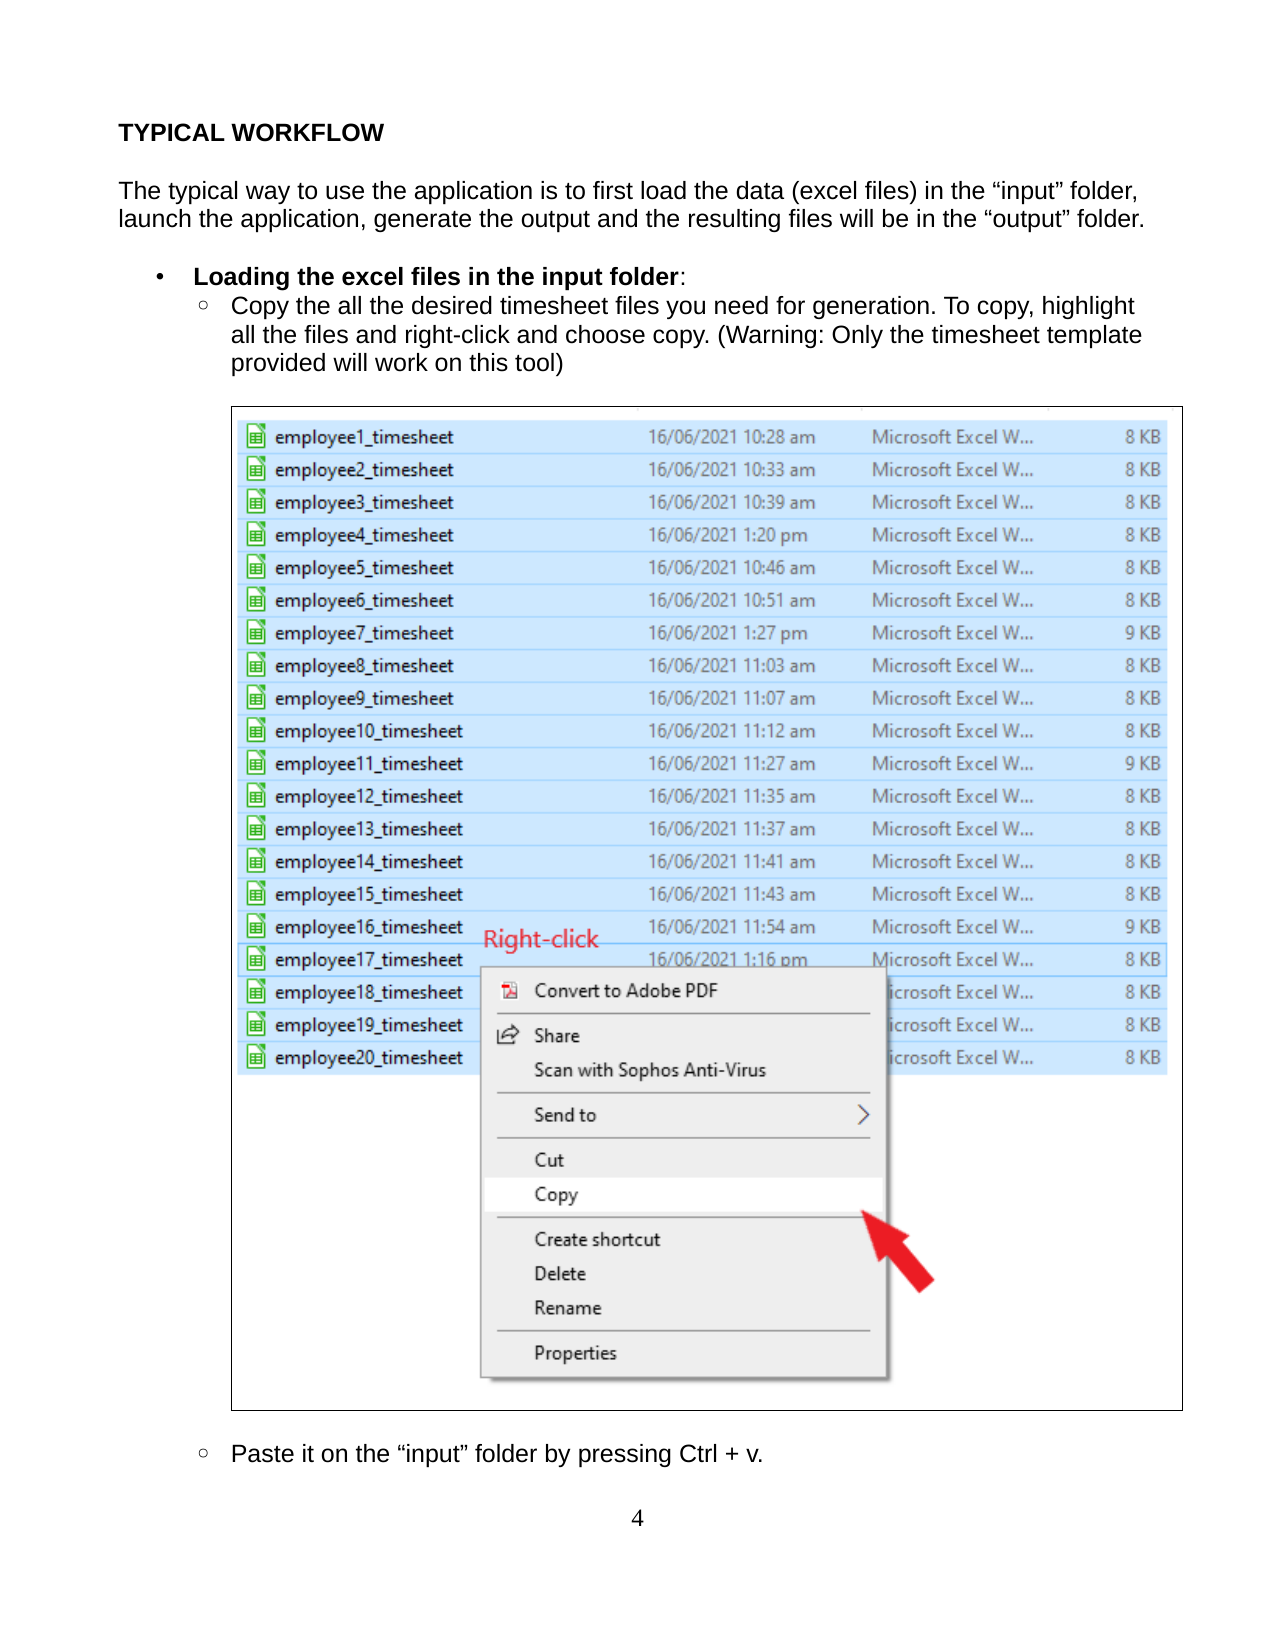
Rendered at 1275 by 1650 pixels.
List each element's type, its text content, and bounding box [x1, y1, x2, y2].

list Loading the excel files in the input folder: [156, 262, 1157, 291]
text The typical way to use the application is to first load the data (excel files) in the “input” folder, launch the application, generate the output and the resulting files will be in the “output” folder. [118, 176, 1157, 233]
list Copy the all the desired timesheet files you need for generation. To copy, highlight all the files and right-click and choose copy. (Warning: Only the timesheet template provided will work on this tool) [193, 291, 1157, 377]
list Paste it on the “input” folder by pressing Ctrl + v. [193, 1439, 1157, 1468]
text TYPICAL WORKFLOW [118, 118, 1157, 147]
picture [233, 408, 1180, 1408]
